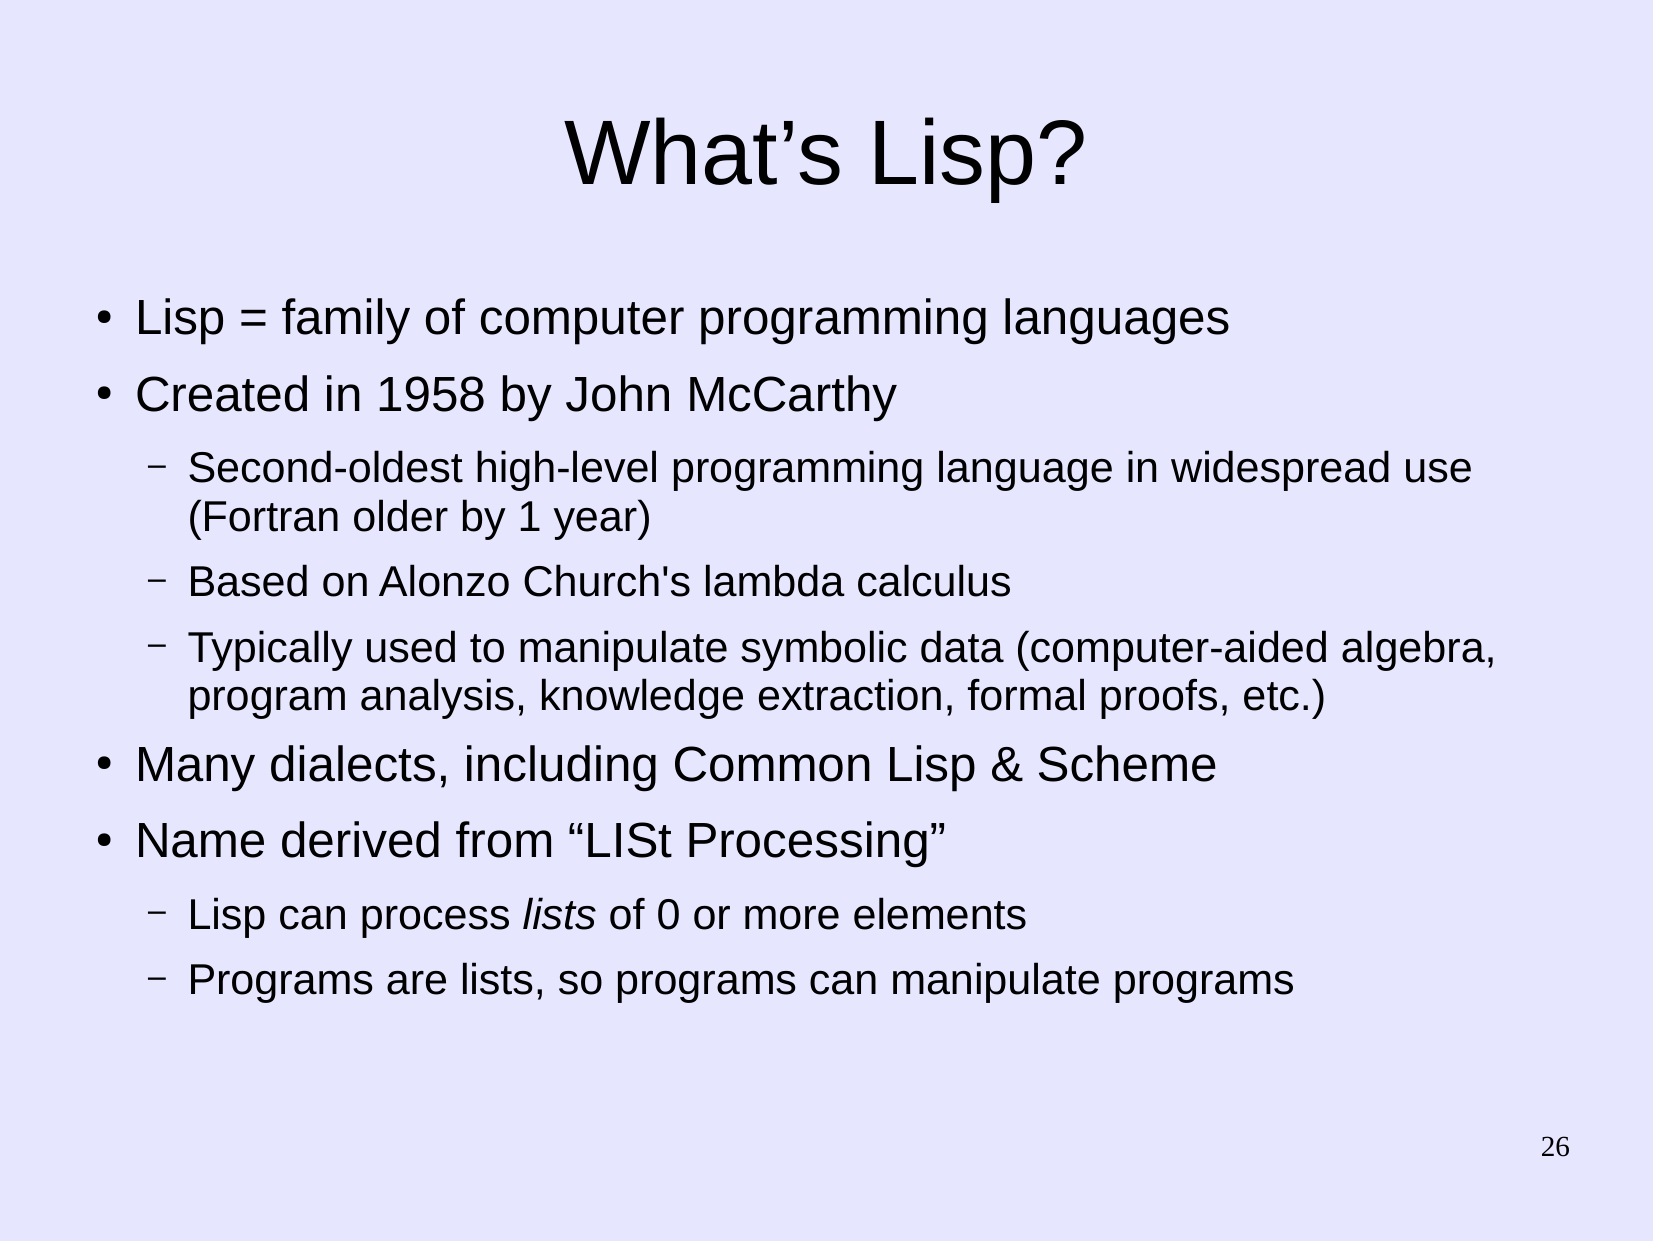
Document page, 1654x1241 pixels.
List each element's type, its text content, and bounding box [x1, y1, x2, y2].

title What’s Lisp? [82, 49, 1571, 257]
list Lisp = family of computer programming languages Created in 1958 by John McCarthy Second-oldest high-level programming language in widespread use (Fortran older by 1 year) Based on Alonzo Church's lambda calculus Typically used to manipulate symbolic data (computer-aided algebra, program analysis, knowledge extraction, formal proofs, etc.) Many dialects, including Common Lisp & Scheme Name derived from “LISt Processing” Lisp can process lists of 0 or more elements Programs are lists, so programs can manipulate programs [82, 290, 1538, 1010]
